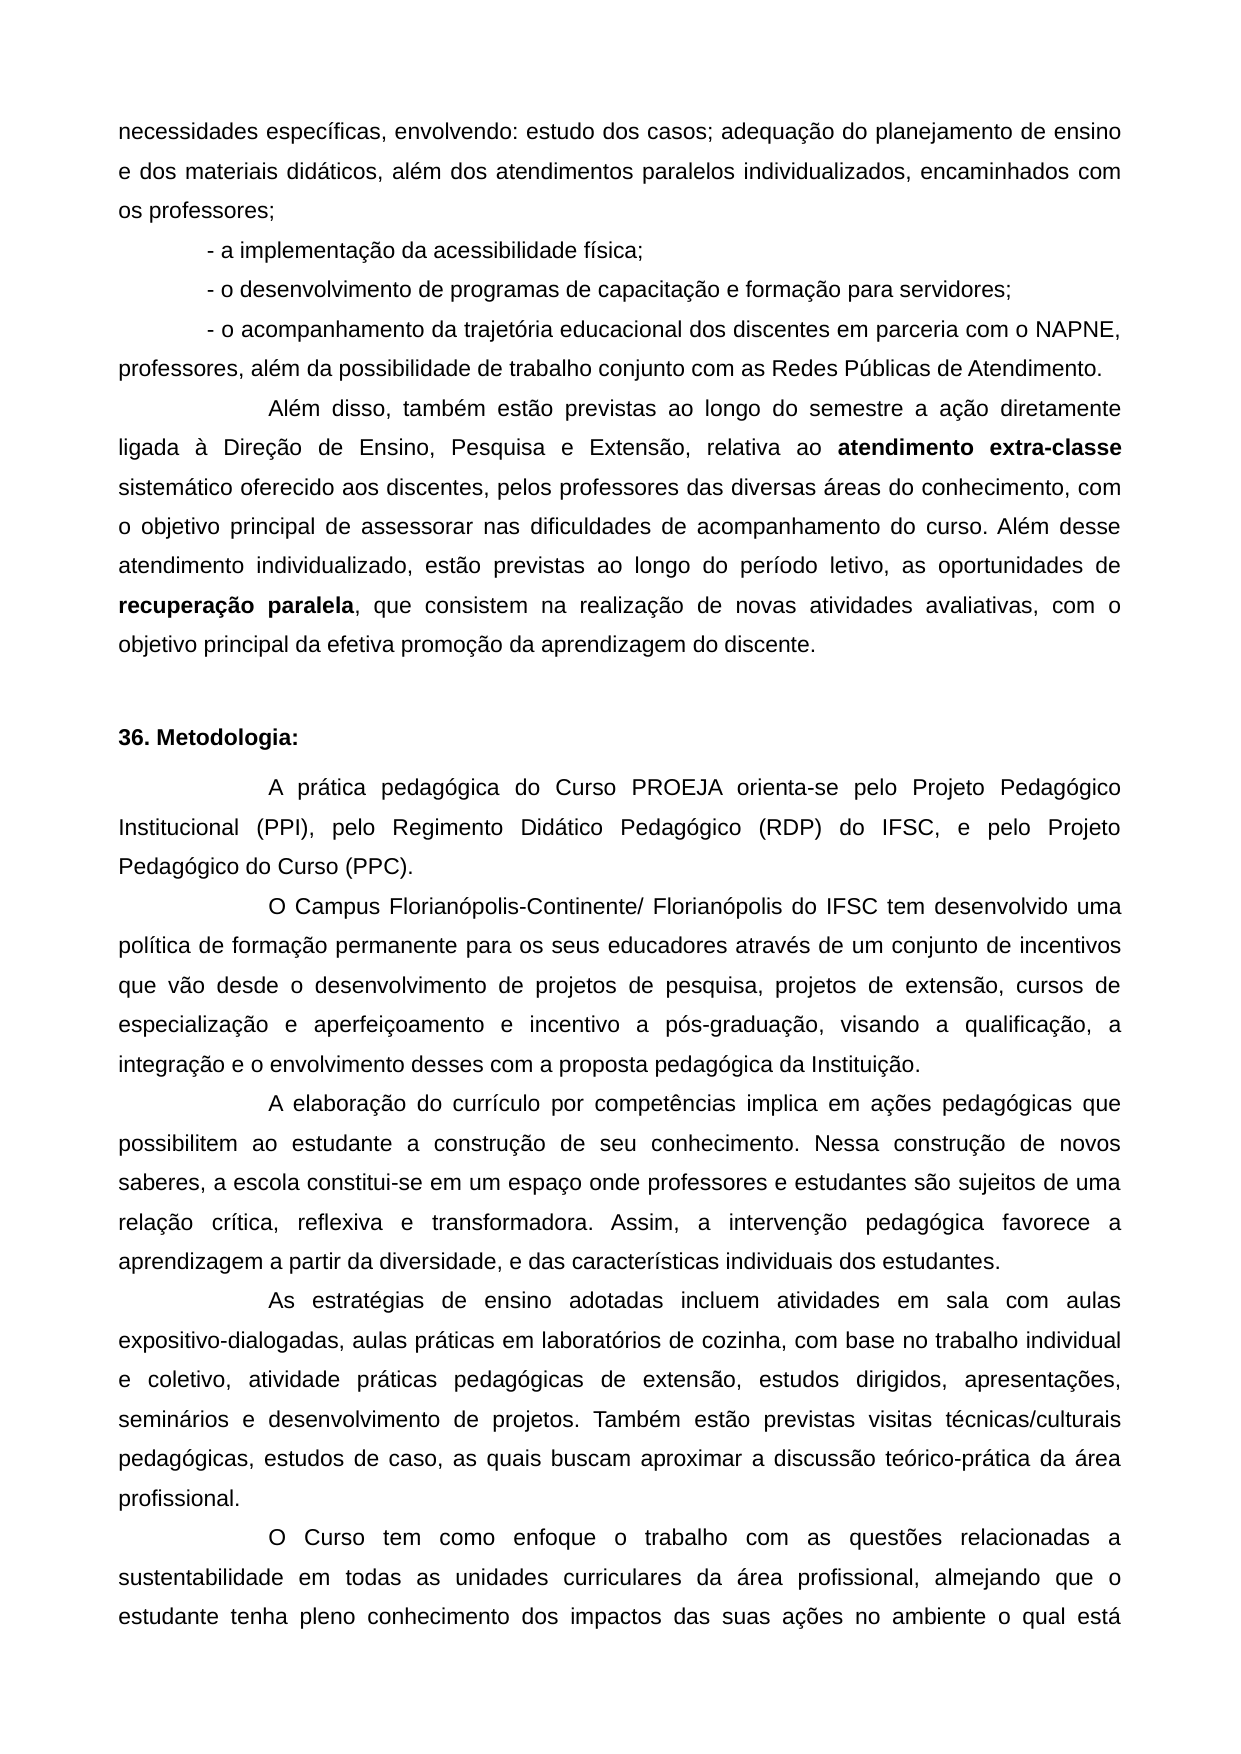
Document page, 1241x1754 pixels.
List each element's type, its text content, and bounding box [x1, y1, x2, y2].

text A elaboração do currículo por competências implica em ações pedagógicas que possibilitem ao estudante a construção de seu conhecimento. Nessa construção de novos saberes, a escola constitui-se em um espaço onde professores e estudantes são sujeitos de uma relação crítica, reflexiva e transformadora. Assim, a intervenção pedagógica favorece a aprendizagem a partir da diversidade, e das características individuais dos estudantes. [118, 1090, 1122, 1274]
text O Curso tem como enfoque o trabalho com as questões relacionadas a sustentabilidade em todas as unidades curriculares da área profissional, almejando que o estudante tenha pleno conhecimento dos impactos das suas ações no ambiente o qual está [118, 1524, 1122, 1630]
text - o desenvolvimento de programas de capacitação e formação para servidores; [118, 276, 1122, 302]
text O Campus Florianópolis-Continente/ Florianópolis do IFSC tem desenvolvido uma política de formação permanente para os seus educadores através de um conjunto de incentivos que vão desde o desenvolvimento de projetos de pesquisa, projetos de extensão, cursos de especialização e aperfeiçoamento e incentivo a pós-graduação, visando a qualificação, a integração e o envolvimento desses com a proposta pedagógica da Instituição. [118, 893, 1122, 1077]
text A prática pedagógica do Curso PROEJA orienta-se pelo Projeto Pedagógico Institucional (PPI), pelo Regimento Didático Pedagógico (RDP) do IFSC, e pelo Projeto Pedagógico do Curso (PPC). [118, 774, 1122, 879]
text Além disso, também estão previstas ao longo do semestre a ação diretamente ligada à Direção de Ensino, Pesquisa e Extensão, relativa ao atendimento extra-classe sistemático oferecido aos discentes, pelos professores das diversas áreas do conhecimento, com o objetivo principal de assessorar nas dificuldades de acompanhamento do curso. Além desse atendimento individualizado, estão previstas ao longo do período letivo, as oportunidades de recuperação paralela, que consistem na realização de novas atividades avaliativas, com o objetivo principal da efetiva promoção da aprendizagem do discente. [118, 394, 1122, 658]
text - o acompanhamento da trajetória educacional dos discentes em parceria com o NAPNE, professores, além da possibilidade de trabalho conjunto com as Redes Públicas de Atendimento. [118, 316, 1122, 381]
text As estratégias de ensino adotadas incluem atividades em sala com aulas expositivo-dialogadas, aulas práticas em laboratórios de cozinha, com base no trabalho individual e coletivo, atividade práticas pedagógicas de extensão, estudos dirigidos, apresentações, seminários e desenvolvimento de projetos. Também estão previstas visitas técnicas/culturais pedagógicas, estudos de caso, as quais buscam aproximar a discussão teórico-prática da área profissional. [118, 1287, 1122, 1511]
text necessidades específicas, envolvendo: estudo dos casos; adequação do planejamento de ensino e dos materiais didáticos, além dos atendimentos paralelos individualizados, encaminhados com os professores; [118, 118, 1122, 223]
text 36. Metodologia: [118, 724, 1122, 751]
text - a implementação da acessibilidade física; [118, 237, 1122, 263]
